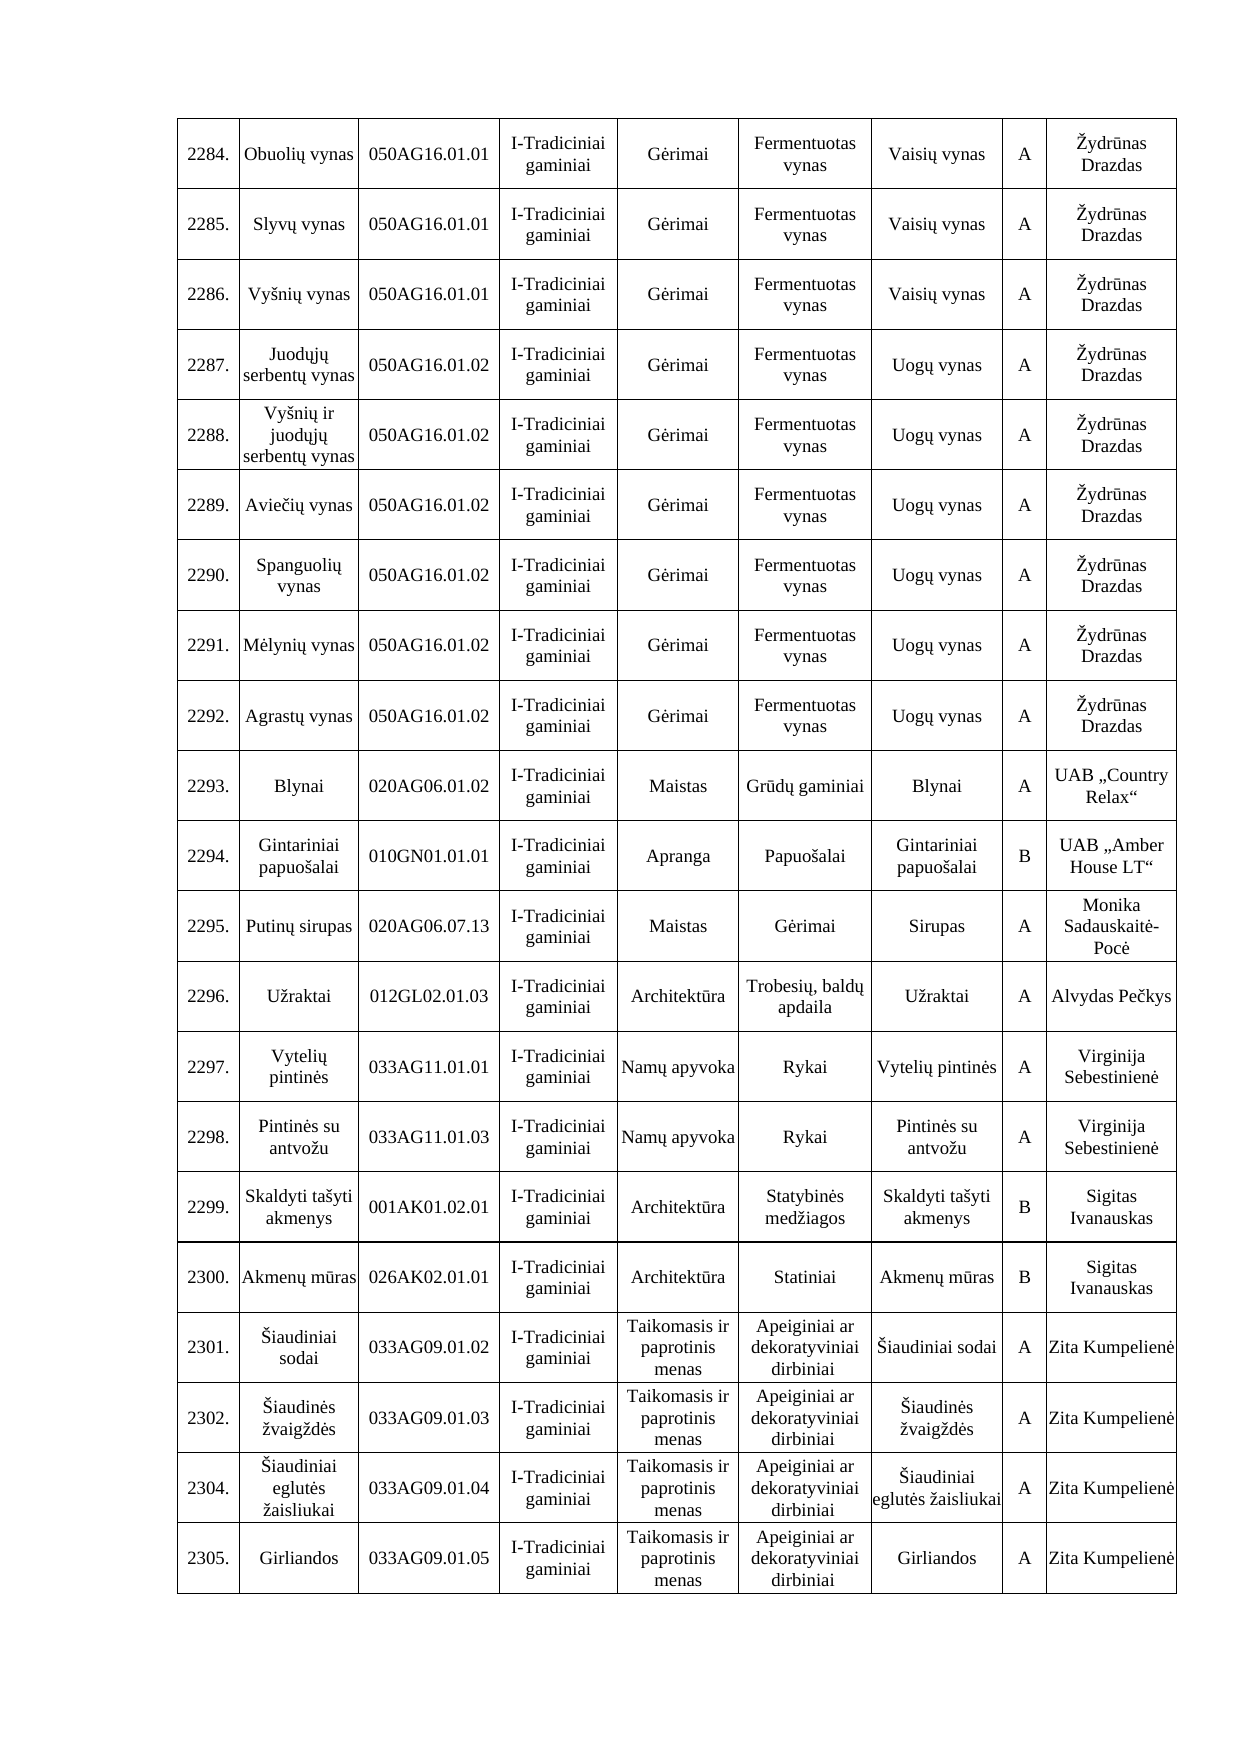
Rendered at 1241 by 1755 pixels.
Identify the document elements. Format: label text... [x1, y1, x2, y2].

table_cell Pintinės su antvožu [240, 1102, 358, 1171]
table_cell 2298. [178, 1102, 239, 1171]
table_cell I-Tradiciniai gaminiai [500, 1313, 617, 1382]
table_cell 2299. [178, 1172, 239, 1241]
table_cell Vytelių pintinės [872, 1032, 1002, 1101]
table_cell A [1003, 1383, 1046, 1452]
table_cell 2301. [178, 1313, 239, 1382]
table_cell [1177, 680, 1181, 750]
table_cell [1177, 820, 1181, 890]
table_cell Trobesių, baldų apdaila [739, 962, 871, 1031]
table_cell 050AG16.01.01 [359, 260, 499, 329]
table_cell I-Tradiciniai gaminiai [500, 1243, 617, 1312]
table_cell Girliandos [872, 1523, 1002, 1592]
table_cell Gėrimai [618, 681, 738, 750]
table_cell Šiaudiniai sodai [872, 1313, 1002, 1382]
table_cell Gėrimai [618, 540, 738, 609]
table_cell 020AG06.07.13 [359, 891, 499, 961]
table_cell Spanguolių vynas [240, 540, 358, 609]
table_cell Uogų vynas [872, 470, 1002, 539]
table_cell A [1003, 1032, 1046, 1101]
table_cell 050AG16.01.02 [359, 540, 499, 609]
table_cell 050AG16.01.01 [359, 189, 499, 258]
table_cell [1177, 539, 1181, 609]
table_cell A [1003, 470, 1046, 539]
table_cell Apeiginiai ar dekoratyviniai dirbiniai [739, 1313, 871, 1382]
table_cell 2295. [178, 891, 239, 961]
table_cell I-Tradiciniai gaminiai [500, 1172, 617, 1241]
table_cell Apeiginiai ar dekoratyviniai dirbiniai [739, 1523, 871, 1592]
table_cell 010GN01.01.01 [359, 821, 499, 890]
table_cell A [1003, 119, 1046, 188]
table_cell Vaisių vynas [872, 260, 1002, 329]
table_cell Vaisių vynas [872, 189, 1002, 258]
table_cell I-Tradiciniai gaminiai [500, 189, 617, 258]
table_cell 2305. [178, 1523, 239, 1592]
table_cell Aviečių vynas [240, 470, 358, 539]
table_cell Gėrimai [618, 400, 738, 469]
table_cell 012GL02.01.03 [359, 962, 499, 1031]
table_cell Gėrimai [618, 611, 738, 680]
table_cell 2292. [178, 681, 239, 750]
table_cell Šiaudinės žvaigždės [240, 1383, 358, 1452]
table_cell UAB „Country Relax“ [1047, 751, 1176, 820]
table_cell [1177, 399, 1181, 469]
table_cell 050AG16.01.02 [359, 400, 499, 469]
table_cell A [1003, 1453, 1046, 1522]
table_cell 2302. [178, 1383, 239, 1452]
table_cell Uogų vynas [872, 611, 1002, 680]
table_cell Vyšnių vynas [240, 260, 358, 329]
table_cell 050AG16.01.02 [359, 681, 499, 750]
table_cell [1177, 750, 1181, 820]
table_cell Zita Kumpelienė [1047, 1313, 1176, 1382]
table_cell A [1003, 260, 1046, 329]
table_cell 2293. [178, 751, 239, 820]
table_cell 033AG09.01.03 [359, 1383, 499, 1452]
table_cell Girliandos [240, 1523, 358, 1592]
table_cell A [1003, 611, 1046, 680]
table_cell Uogų vynas [872, 540, 1002, 609]
table_cell Fermentuotas vynas [739, 400, 871, 469]
table_cell I-Tradiciniai gaminiai [500, 1032, 617, 1101]
table_cell Zita Kumpelienė [1047, 1383, 1176, 1452]
table_cell 033AG11.01.01 [359, 1032, 499, 1101]
table_cell Sigitas Ivanauskas [1047, 1172, 1176, 1241]
table_cell Fermentuotas vynas [739, 470, 871, 539]
table_cell [1177, 1171, 1181, 1241]
table_cell Architektūra [618, 1172, 738, 1241]
table_cell I-Tradiciniai gaminiai [500, 119, 617, 188]
table_cell I-Tradiciniai gaminiai [500, 330, 617, 399]
table_cell 033AG09.01.02 [359, 1313, 499, 1382]
table_cell Namų apyvoka [618, 1102, 738, 1171]
table_cell [1177, 118, 1181, 188]
table_cell Šiaudinės žvaigždės [872, 1383, 1002, 1452]
table_cell 026AK02.01.01 [359, 1243, 499, 1312]
table_cell A [1003, 1102, 1046, 1171]
table_cell 2284. [178, 119, 239, 188]
table_cell Papuošalai [739, 821, 871, 890]
table_cell [1177, 1031, 1181, 1101]
table_cell Juodųjų serbentų vynas [240, 330, 358, 399]
table_cell A [1003, 681, 1046, 750]
table_cell Vytelių pintinės [240, 1032, 358, 1101]
table_cell Fermentuotas vynas [739, 611, 871, 680]
table_cell Rykai [739, 1032, 871, 1101]
table_cell [1177, 329, 1181, 399]
table_cell 2289. [178, 470, 239, 539]
table_cell Fermentuotas vynas [739, 330, 871, 399]
table_cell 2290. [178, 540, 239, 609]
table_cell Zita Kumpelienė [1047, 1523, 1176, 1592]
table_cell Taikomasis ir paprotinis menas [618, 1313, 738, 1382]
table_cell Rykai [739, 1102, 871, 1171]
table_cell [1177, 961, 1181, 1031]
table_cell Fermentuotas vynas [739, 681, 871, 750]
table_cell Uogų vynas [872, 330, 1002, 399]
table_cell Žydrūnas Drazdas [1047, 611, 1176, 680]
table_cell Žydrūnas Drazdas [1047, 470, 1176, 539]
table_cell Taikomasis ir paprotinis menas [618, 1383, 738, 1452]
table_cell 2286. [178, 260, 239, 329]
table_cell I-Tradiciniai gaminiai [500, 751, 617, 820]
table_cell I-Tradiciniai gaminiai [500, 260, 617, 329]
table_cell I-Tradiciniai gaminiai [500, 470, 617, 539]
table_cell Alvydas Pečkys [1047, 962, 1176, 1031]
table_cell I-Tradiciniai gaminiai [500, 400, 617, 469]
table_cell [1177, 259, 1181, 329]
table_cell 2300. [178, 1243, 239, 1312]
table_cell 2304. [178, 1453, 239, 1522]
table_cell Šiaudiniai eglutės žaisliukai [872, 1453, 1002, 1522]
table_cell Putinų sirupas [240, 891, 358, 961]
table_cell B [1003, 1243, 1046, 1312]
table_cell 020AG06.01.02 [359, 751, 499, 820]
table_cell Fermentuotas vynas [739, 119, 871, 188]
table_cell Akmenų mūras [240, 1243, 358, 1312]
table_cell I-Tradiciniai gaminiai [500, 891, 617, 961]
table_cell [1177, 1452, 1181, 1522]
table_cell Blynai [240, 751, 358, 820]
table_cell B [1003, 821, 1046, 890]
table_cell Žydrūnas Drazdas [1047, 330, 1176, 399]
table_cell Blynai [872, 751, 1002, 820]
table_cell Uogų vynas [872, 400, 1002, 469]
table_cell Žydrūnas Drazdas [1047, 400, 1176, 469]
table_cell Sigitas Ivanauskas [1047, 1243, 1176, 1312]
table_cell Užraktai [240, 962, 358, 1031]
table_cell 033AG09.01.04 [359, 1453, 499, 1522]
table_cell Obuolių vynas [240, 119, 358, 188]
table_cell I-Tradiciniai gaminiai [500, 1102, 617, 1171]
table_cell Gėrimai [618, 330, 738, 399]
table_cell I-Tradiciniai gaminiai [500, 611, 617, 680]
table_cell Gintariniai papuošalai [872, 821, 1002, 890]
table_cell UAB „Amber House LT“ [1047, 821, 1176, 890]
table_cell Fermentuotas vynas [739, 260, 871, 329]
table_cell Apeiginiai ar dekoratyviniai dirbiniai [739, 1453, 871, 1522]
table_cell I-Tradiciniai gaminiai [500, 681, 617, 750]
table_cell I-Tradiciniai gaminiai [500, 540, 617, 609]
table_cell Slyvų vynas [240, 189, 358, 258]
table_cell 001AK01.02.01 [359, 1172, 499, 1241]
table_cell A [1003, 540, 1046, 609]
table_cell A [1003, 962, 1046, 1031]
table_cell Skaldyti tašyti akmenys [240, 1172, 358, 1241]
table_cell A [1003, 891, 1046, 961]
table_cell [1177, 1101, 1181, 1171]
table_cell Taikomasis ir paprotinis menas [618, 1453, 738, 1522]
table_cell Statybinės medžiagos [739, 1172, 871, 1241]
table_cell B [1003, 1172, 1046, 1241]
table_cell A [1003, 330, 1046, 399]
table_cell Skaldyti tašyti akmenys [872, 1172, 1002, 1241]
table_cell 2297. [178, 1032, 239, 1101]
table_cell 033AG11.01.03 [359, 1102, 499, 1171]
table_cell I-Tradiciniai gaminiai [500, 1383, 617, 1452]
table_cell Zita Kumpelienė [1047, 1453, 1176, 1522]
table_cell 033AG09.01.05 [359, 1523, 499, 1592]
table_cell Mėlynių vynas [240, 611, 358, 680]
table_cell Maistas [618, 891, 738, 961]
table_cell Grūdų gaminiai [739, 751, 871, 820]
table_cell [1177, 890, 1181, 961]
table_cell 2288. [178, 400, 239, 469]
table_cell 050AG16.01.02 [359, 330, 499, 399]
table_cell Fermentuotas vynas [739, 540, 871, 609]
table_cell [1177, 1312, 1181, 1382]
table_cell Sirupas [872, 891, 1002, 961]
table_cell Architektūra [618, 962, 738, 1031]
table_cell Žydrūnas Drazdas [1047, 540, 1176, 609]
table_cell [1177, 1241, 1181, 1312]
table_cell Apeiginiai ar dekoratyviniai dirbiniai [739, 1383, 871, 1452]
table_cell Gintariniai papuošalai [240, 821, 358, 890]
table_cell Akmenų mūras [872, 1243, 1002, 1312]
table_cell Uogų vynas [872, 681, 1002, 750]
table_cell 050AG16.01.02 [359, 611, 499, 680]
table_cell Taikomasis ir paprotinis menas [618, 1523, 738, 1592]
table_cell Gėrimai [618, 470, 738, 539]
table_cell I-Tradiciniai gaminiai [500, 821, 617, 890]
table_cell [1177, 1382, 1181, 1452]
table_cell [1177, 469, 1181, 539]
table_cell [1177, 188, 1181, 258]
table_cell [1177, 610, 1181, 680]
table_cell A [1003, 1523, 1046, 1592]
table_cell Šiaudiniai eglutės žaisliukai [240, 1453, 358, 1522]
table_cell Monika Sadauskaitė-Pocė [1047, 891, 1176, 961]
table_cell Maistas [618, 751, 738, 820]
table_cell Apranga [618, 821, 738, 890]
table_cell A [1003, 751, 1046, 820]
table_cell A [1003, 189, 1046, 258]
table_cell I-Tradiciniai gaminiai [500, 1523, 617, 1592]
table_cell A [1003, 400, 1046, 469]
table_cell 2291. [178, 611, 239, 680]
table_cell Gėrimai [618, 260, 738, 329]
table_cell Vyšnių ir juodųjų serbentų vynas [240, 400, 358, 469]
table_cell Šiaudiniai sodai [240, 1313, 358, 1382]
table_cell Užraktai [872, 962, 1002, 1031]
table_cell 2287. [178, 330, 239, 399]
table_cell Žydrūnas Drazdas [1047, 189, 1176, 258]
table_cell Fermentuotas vynas [739, 189, 871, 258]
table_cell Statiniai [739, 1243, 871, 1312]
table_cell I-Tradiciniai gaminiai [500, 1453, 617, 1522]
table_cell Agrastų vynas [240, 681, 358, 750]
table_cell I-Tradiciniai gaminiai [500, 962, 617, 1031]
table_cell Gėrimai [739, 891, 871, 961]
table_cell Žydrūnas Drazdas [1047, 681, 1176, 750]
table_cell Žydrūnas Drazdas [1047, 119, 1176, 188]
table_cell Gėrimai [618, 189, 738, 258]
table_cell Žydrūnas Drazdas [1047, 260, 1176, 329]
table_cell Namų apyvoka [618, 1032, 738, 1101]
table_cell 2294. [178, 821, 239, 890]
table_cell 2285. [178, 189, 239, 258]
table_cell Pintinės su antvožu [872, 1102, 1002, 1171]
table_cell [1177, 1522, 1181, 1592]
table_cell 050AG16.01.02 [359, 470, 499, 539]
table_cell Vaisių vynas [872, 119, 1002, 188]
table_cell A [1003, 1313, 1046, 1382]
table_cell 2296. [178, 962, 239, 1031]
table_cell Virginija Sebestinienė [1047, 1102, 1176, 1171]
table_cell Gėrimai [618, 119, 738, 188]
table_cell Architektūra [618, 1243, 738, 1312]
table_cell Virginija Sebestinienė [1047, 1032, 1176, 1101]
table_cell 050AG16.01.01 [359, 119, 499, 188]
